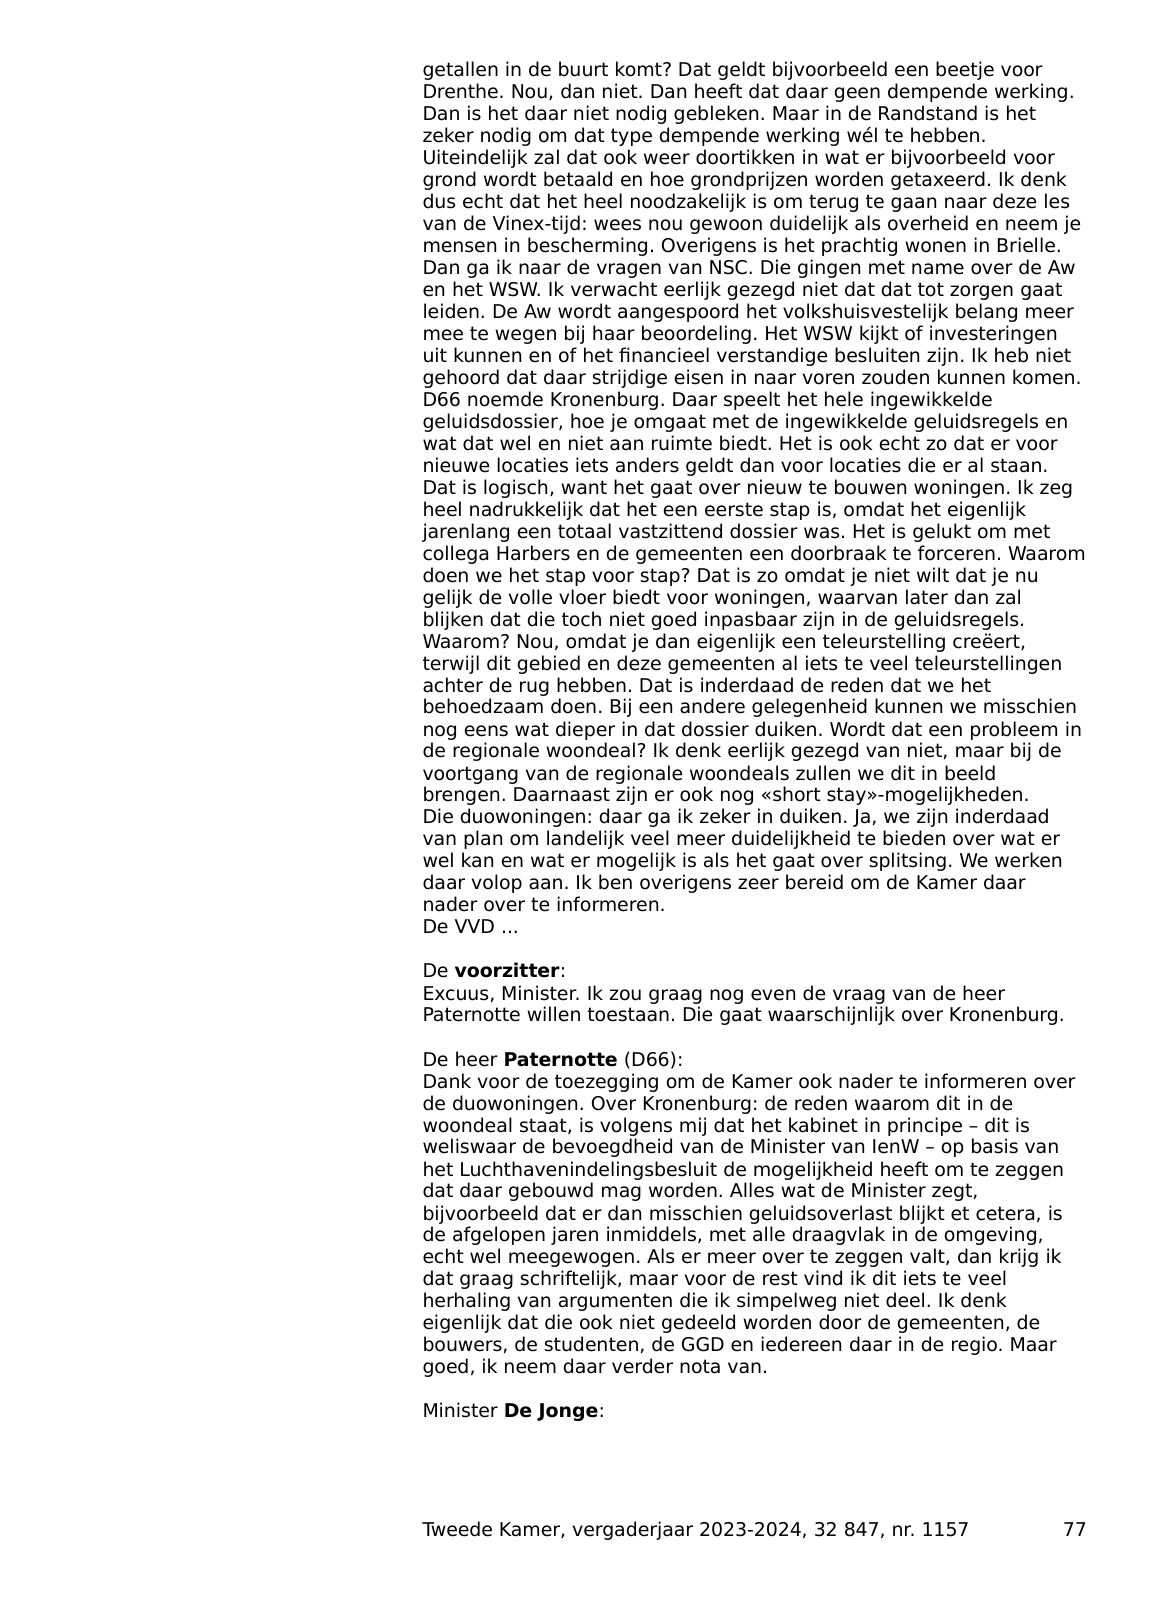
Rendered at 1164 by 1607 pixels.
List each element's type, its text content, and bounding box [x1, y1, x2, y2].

text Dan ga ik naar de vragen van NSC. Die gingen met name over de Aw en het WSW. Ik verwacht eerlijk gezegd niet dat dat tot zorgen gaat leiden. De Aw wordt aangespoord het volkshuisvestelijk belang meer mee te wegen bij haar beoordeling. Het WSW kijkt of investeringen uit kunnen en of het financieel verstandige besluiten zijn. Ik heb niet gehoord dat daar strijdige eisen in naar voren zouden kunnen komen. [422, 257, 1087, 389]
text Excuus, Minister. Ik zou graag nog even de vraag van de heer Paternotte willen toestaan. Die gaat waarschijnlijk over Kronenburg. [422, 982, 1087, 1026]
text Minister De Jonge: [422, 1400, 1087, 1422]
text D66 noemde Kronenburg. Daar speelt het hele ingewikkelde geluidsdossier, hoe je omgaat met de ingewikkelde geluidsregels en wat dat wel en niet aan ruimte biedt. Het is ook echt zo dat er voor nieuwe locaties iets anders geldt dan voor locaties die er al staan. Dat is logisch, want het gaat over nieuw te bouwen woningen. Ik zeg heel nadrukkelijk dat het een eerste stap is, omdat het eigenlijk jarenlang een totaal vastzittend dossier was. Het is gelukt om met collega Harbers en de gemeenten een doorbraak te forceren. Waarom doen we het stap voor stap? Dat is zo omdat je niet wilt dat je nu gelijk de volle vloer biedt voor woningen, waarvan later dan zal blijken dat die toch niet goed inpasbaar zijn in de geluidsregels. Waarom? Nou, omdat je dan eigenlijk een teleurstelling creëert, terwijl dit gebied en deze gemeenten al iets te veel teleurstellingen achter de rug hebben. Dat is inderdaad de reden dat we het behoedzaam doen. Bij een andere gelegenheid kunnen we misschien nog eens wat dieper in dat dossier duiken. Wordt dat een probleem in de regionale woondeal? Ik denk eerlijk gezegd van niet, maar bij de voortgang van de regionale woondeals zullen we dit in beeld brengen. Daarnaast zijn er ook nog «short stay»-mogelijkheden. [422, 389, 1087, 806]
text Die duowoningen: daar ga ik zeker in duiken. Ja, we zijn inderdaad van plan om landelijk veel meer duidelijkheid te bieden over wat er wel kan en wat er mogelijk is als het gaat over splitsing. We werken daar volop aan. Ik ben overigens zeer bereid om de Kamer daar nader over te informeren. [422, 806, 1087, 916]
text De VVD ... [422, 916, 1087, 938]
text Dank voor de toezegging om de Kamer ook nader te informeren over de duowoningen. Over Kronenburg: de reden waarom dit in de woondeal staat, is volgens mij dat het kabinet in principe – dit is weliswaar de bevoegdheid van de Minister van IenW – op basis van het Luchthavenindelingsbesluit de mogelijkheid heeft om te zeggen dat daar gebouwd mag worden. Alles wat de Minister zegt, bijvoorbeeld dat er dan misschien geluidsoverlast blijkt et cetera, is de afgelopen jaren inmiddels, met alle draagvlak in de omgeving, echt wel meegewogen. Als er meer over te zeggen valt, dan krijg ik dat graag schriftelijk, maar voor de rest vind ik dit iets te veel herhaling van argumenten die ik simpelweg niet deel. Ik denk eigenlijk dat die ook niet gedeeld worden door de gemeenten, de bouwers, de studenten, de GGD en iedereen daar in de regio. Maar goed, ik neem daar verder nota van. [422, 1071, 1087, 1378]
text De voorzitter: [422, 960, 1087, 982]
text getallen in de buurt komt? Dat geldt bijvoorbeeld een beetje voor Drenthe. Nou, dan niet. Dan heeft dat daar geen dempende werking. Dan is het daar niet nodig gebleken. Maar in de Randstand is het zeker nodig om dat type dempende werking wél te hebben. Uiteindelijk zal dat ook weer doortikken in wat er bijvoorbeeld voor grond wordt betaald en hoe grondprijzen worden getaxeerd. Ik denk dus echt dat het heel noodzakelijk is om terug te gaan naar deze les van de Vinex-tijd: wees nou gewoon duidelijk als overheid en neem je mensen in bescherming. Overigens is het prachtig wonen in Brielle. [422, 59, 1087, 257]
text De heer Paternotte (D66): [422, 1048, 1087, 1071]
